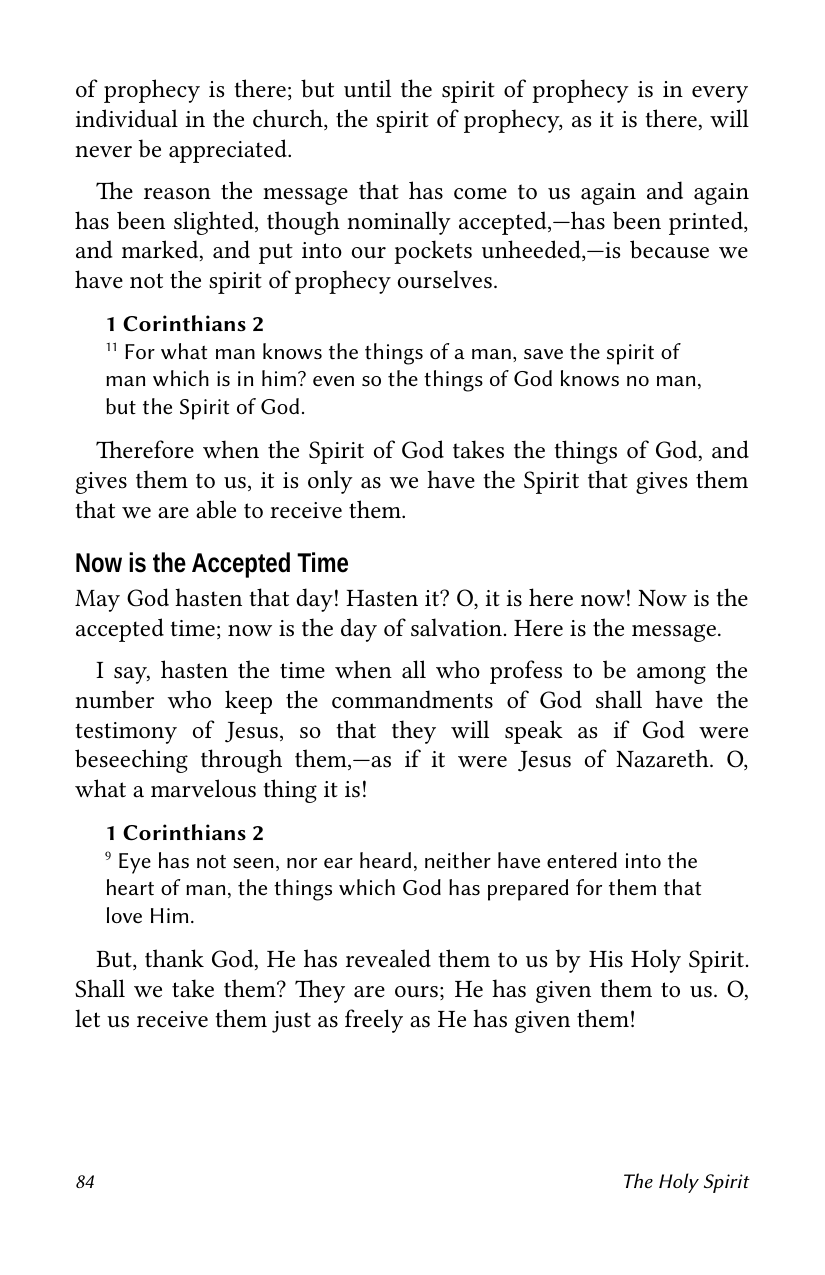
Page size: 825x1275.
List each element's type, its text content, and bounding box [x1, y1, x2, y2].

text 11 For what man knows the things of a man, save the spirit of man which is in him? even so the things of God knows no man, but the Spirit of God. [105, 339, 720, 420]
text I say, hasten the time when all who profess to be among the number who keep the commandments of God shall have the testimony of Jesus, so that they will speak as if God were beseeching through them,—as if it were Jesus of Nazareth. O, what a marvelous thing it is! [75, 656, 750, 804]
text 1 Corinthians 2 [105, 820, 750, 846]
subtitle Now is the Accepted Time [75, 547, 750, 578]
text of prophecy is there; but until the spirit of prophecy is in every individual in the church, the spirit of prophecy, as it is there, will never be appreciated. [75, 75, 750, 163]
text 9 Eye has not seen, nor ear heard, neither have entered into the heart of man, the things which God has prepared for them that love Him. [105, 848, 720, 929]
text May God hasten that day! Hasten it? O, it is here now! Now is the accepted time; now is the day of salvation. Here is the message. [75, 584, 750, 642]
text Therefore when the Spirit of God takes the things of God, and gives them to us, it is only as we have the Spirit that gives them that we are able to receive them. [75, 436, 750, 524]
text But, thank God, He has revealed them to us by His Holy Spirit. Shall we take them? They are ours; He has given them to us. O, let us receive them just as freely as He has given them! [75, 945, 750, 1033]
text The reason the message that has come to us again and again has been slighted, though nominally accepted,—has been printed, and marked, and put into our pockets unheeded,—is because we have not the spirit of prophecy ourselves. [75, 177, 750, 295]
text 1 Corinthians 2 [105, 311, 750, 337]
